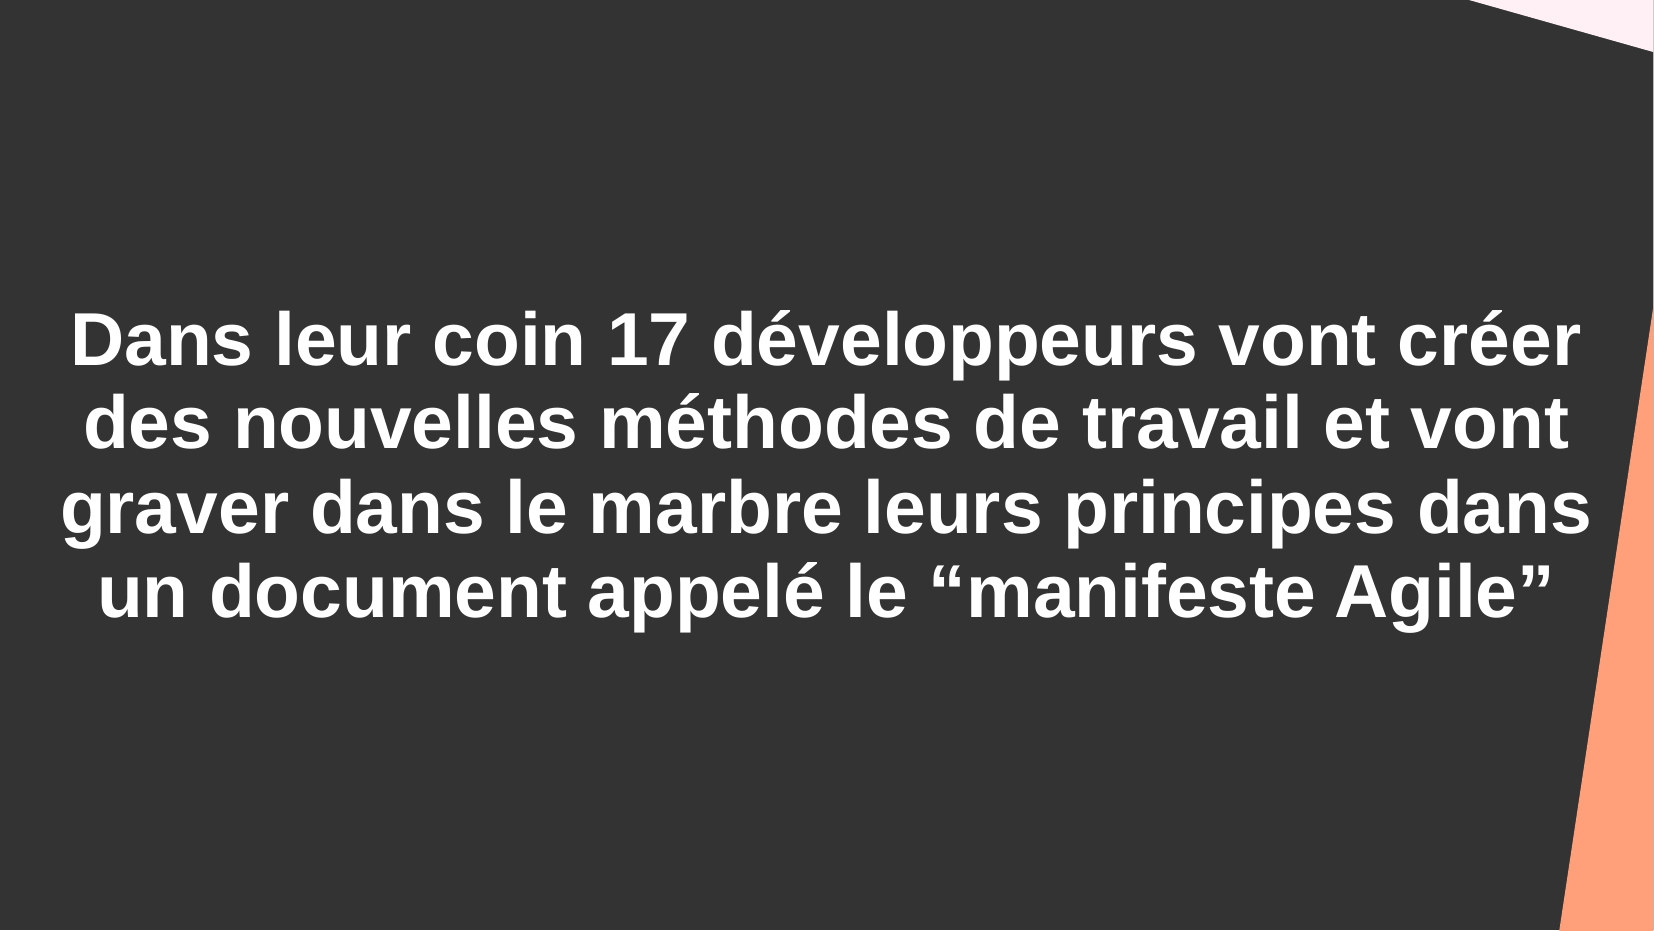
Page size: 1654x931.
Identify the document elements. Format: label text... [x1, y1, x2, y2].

text_box [1469, 0, 1654, 53]
text_box [1559, 302, 1654, 931]
title Dans leur coin 17 développeurs vont créer des nouvelles méthodes de travail et vont graver dans le marbre leurs principes dans un document appelé le “manifeste Agile” [31, 297, 1622, 634]
